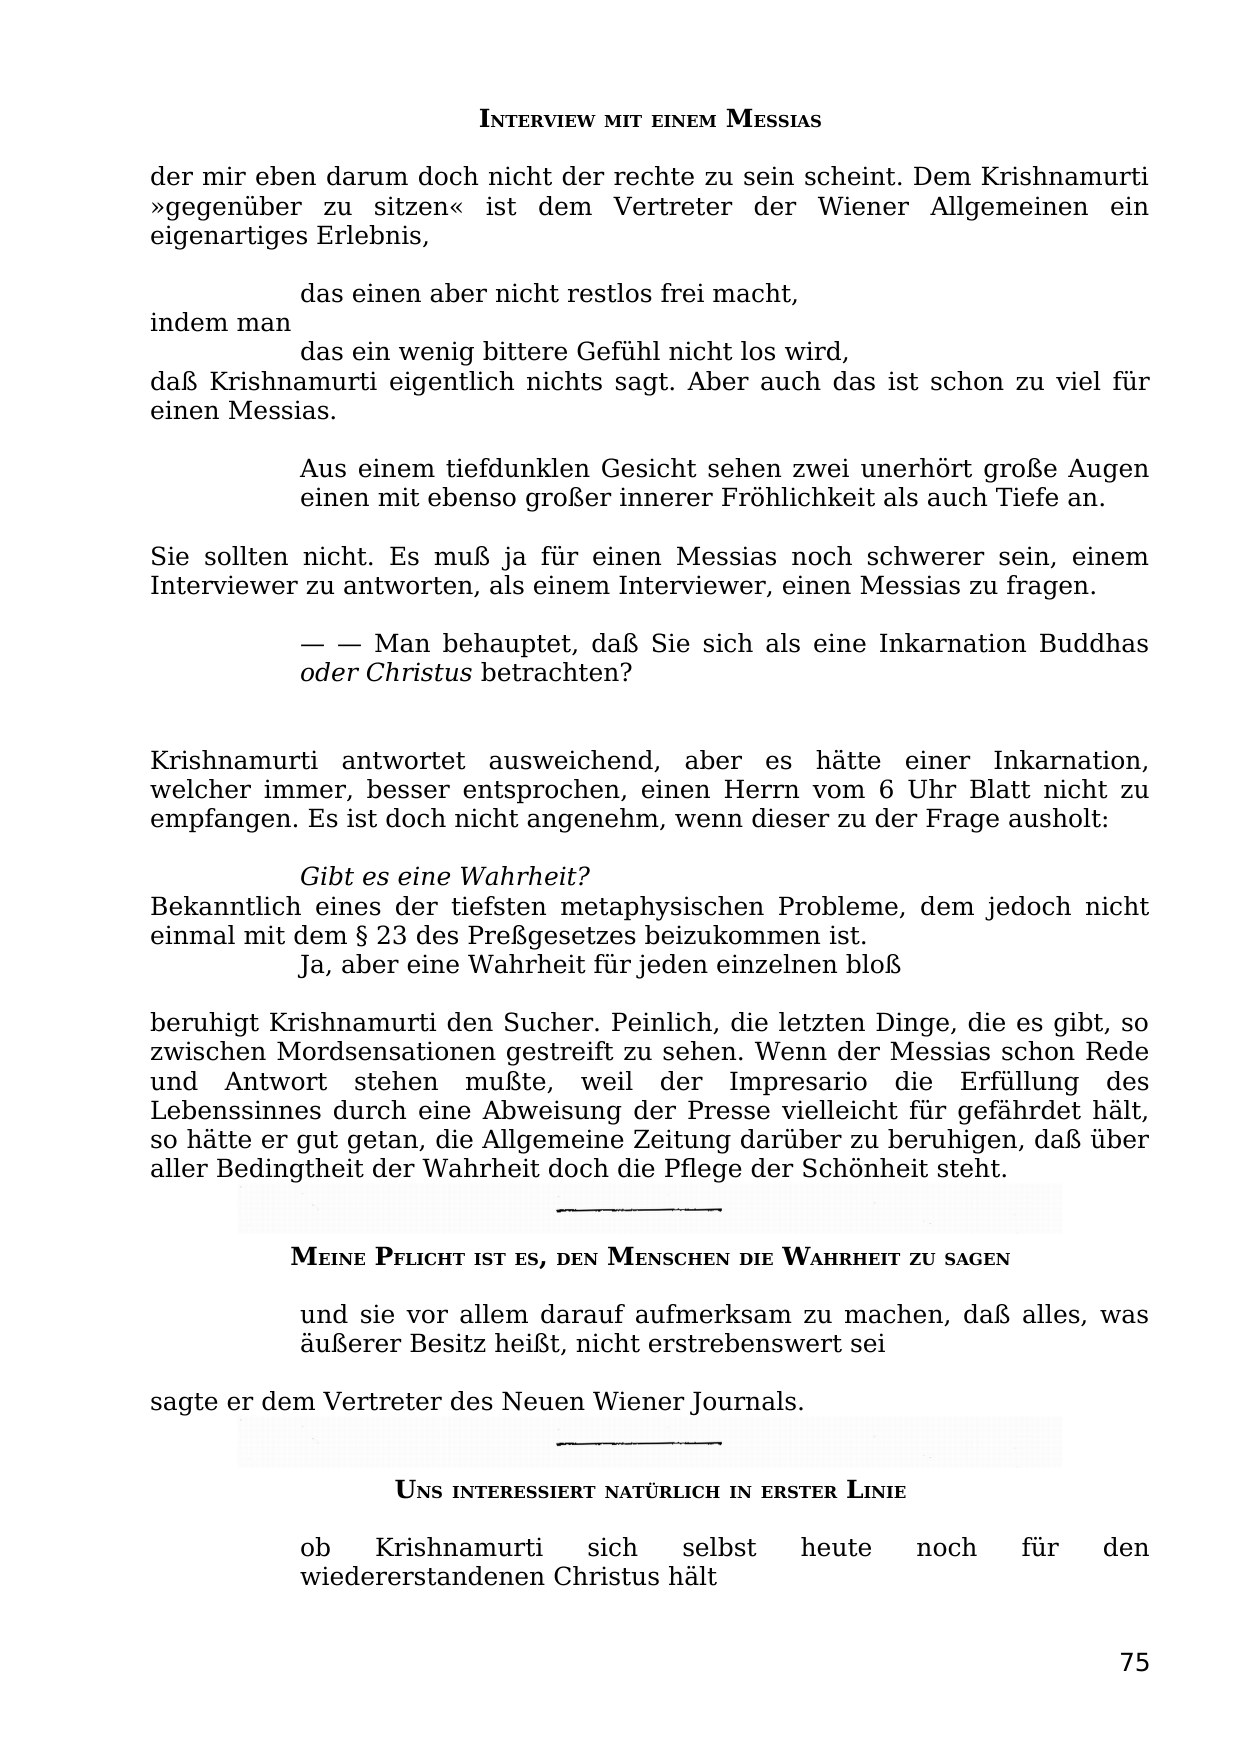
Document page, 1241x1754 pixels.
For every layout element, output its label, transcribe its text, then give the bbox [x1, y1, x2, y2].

text Krishnamurti antwortet ausweichend, aber es hätte einer Inkarnation, welcher immer, besser entsprochen, einen Herrn vom 6 Uhr Blatt nicht zu empfangen. Es ist doch nicht angenehm, wenn dieser zu der Frage ausholt: [150, 746, 1151, 833]
text Uns interessiert natürlich in erster Linie [150, 1417, 1151, 1504]
text Sie sollten nicht. Es muß ja für einen Messias noch schwerer sein, einem Interviewer zu antworten, als einem Interviewer, einen Messias zu fragen. [150, 542, 1151, 600]
text Ja, aber eine Wahrheit für jeden einzelnen bloß [300, 950, 1151, 979]
text indem man [150, 308, 1151, 337]
text Meine Pflicht ist es, den Menschen die Wahrheit zu sagen [150, 1183, 1151, 1271]
text Aus einem tiefdunklen Gesicht sehen zwei unerhört große Augen einen mit ebenso großer innerer Fröhlichkeit als auch Tiefe an. [300, 454, 1151, 512]
text Interview mit einem Messias [150, 75, 1151, 133]
picture [237, 1416, 1063, 1468]
text — — Man behauptet, daß Sie sich als eine Inkarnation Buddhas oder Christus betrachten? [300, 629, 1151, 687]
text das ein wenig bittere Gefühl nicht los wird, [300, 337, 1151, 367]
text das einen aber nicht restlos frei macht, [300, 279, 1151, 308]
text und sie vor allem darauf aufmerksam zu machen, daß alles, was äußerer Besitz heißt, nicht erstrebenswert sei [300, 1300, 1151, 1358]
text ob Krishnamurti sich selbst heute noch für den wiedererstandenen Christus hält [300, 1533, 1151, 1592]
text der mir eben darum doch nicht der rechte zu sein scheint. Dem Krishnamurti »gegenüber zu sitzen« ist dem Vertreter der Wiener Allgemeinen ein eigenartiges Erlebnis, [150, 162, 1151, 250]
text sagte er dem Vertreter des Neuen Wiener Journals. [150, 1387, 1151, 1417]
text beruhigt Krishnamurti den Sucher. Peinlich, die letzten Dinge, die es gibt, so zwischen Mordsensationen gestreift zu sehen. Wenn der Messias schon Rede und Antwort stehen mußte, weil der Impresario die Erfüllung des Lebenssinnes durch eine Abweisung der Presse vielleicht für gefährdet hält, so hätte er gut getan, die Allgemeine Zeitung darüber zu beruhigen, daß über aller Bedingtheit der Wahrheit doch die Pflege der Schönheit steht. [150, 1008, 1151, 1183]
text Bekanntlich eines der tiefsten metaphysischen Probleme, dem jedoch nicht einmal mit dem § 23 des Preßgesetzes beizukommen ist. [150, 892, 1151, 950]
text daß Krishnamurti eigentlich nichts sagt. Aber auch das ist schon zu viel für einen Messias. [150, 367, 1151, 425]
text Gibt es eine Wahrheit? [300, 862, 1151, 892]
picture [237, 1183, 1063, 1234]
